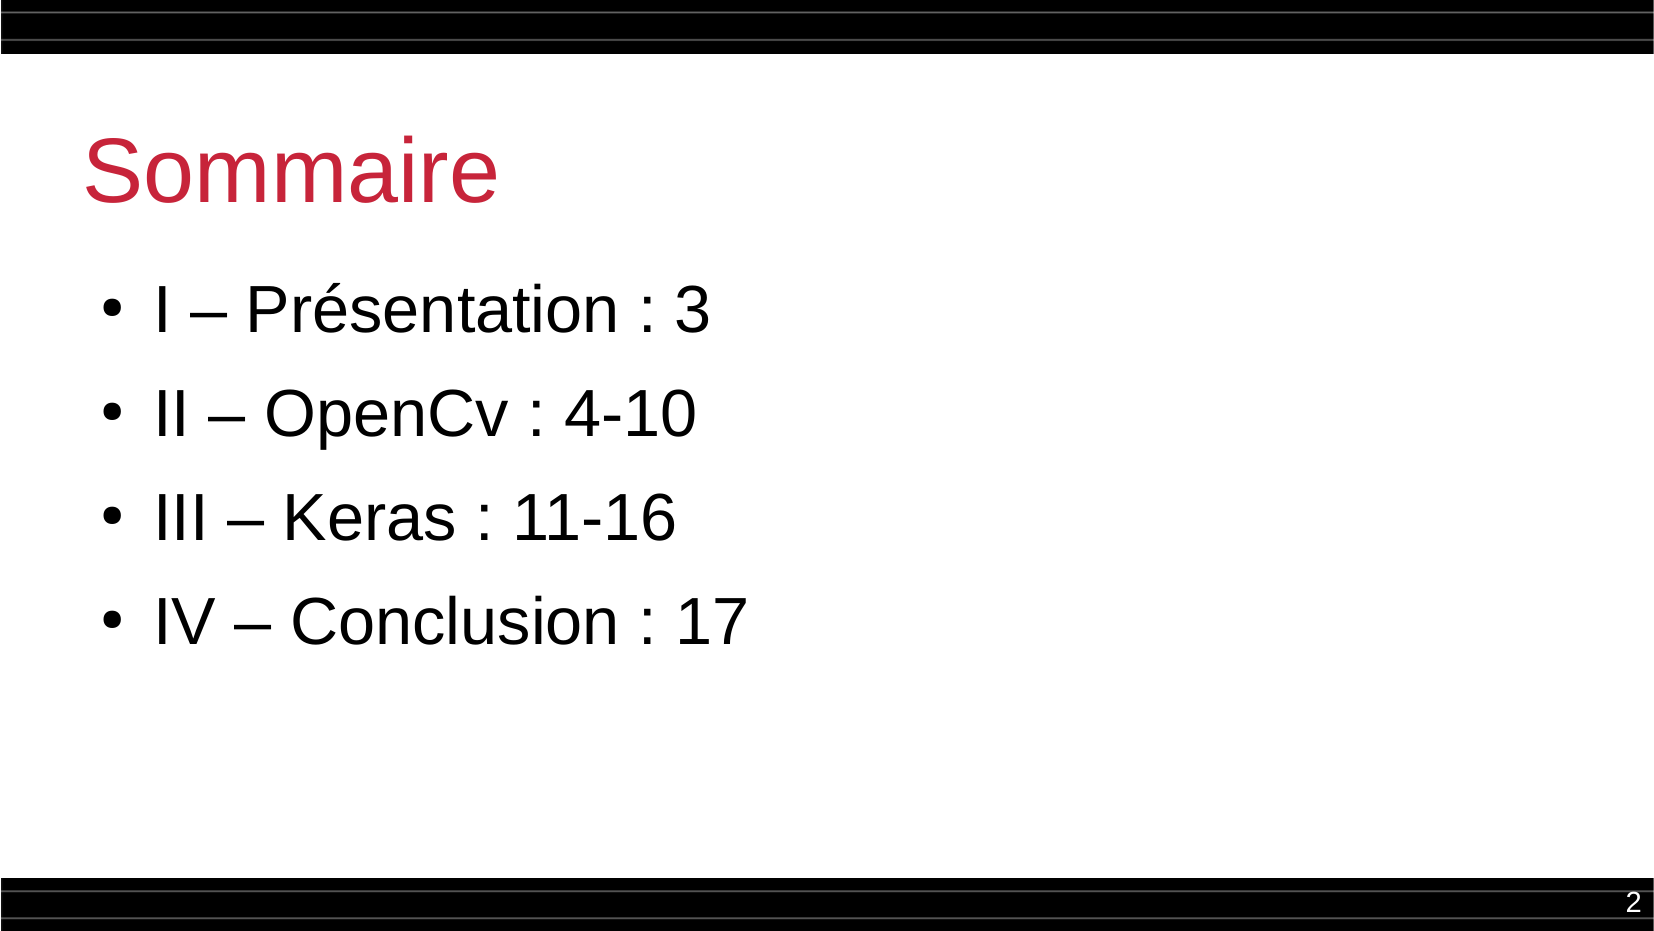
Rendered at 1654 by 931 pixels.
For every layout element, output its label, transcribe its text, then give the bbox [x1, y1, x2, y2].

picture [1, 878, 1654, 931]
title Sommaire [82, 92, 1571, 249]
picture [1, 0, 1654, 54]
list I – Présentation : 3 II – OpenCv : 4-10 III – Keras : 11-16 IV – Conclusion : 17 [82, 271, 1571, 851]
